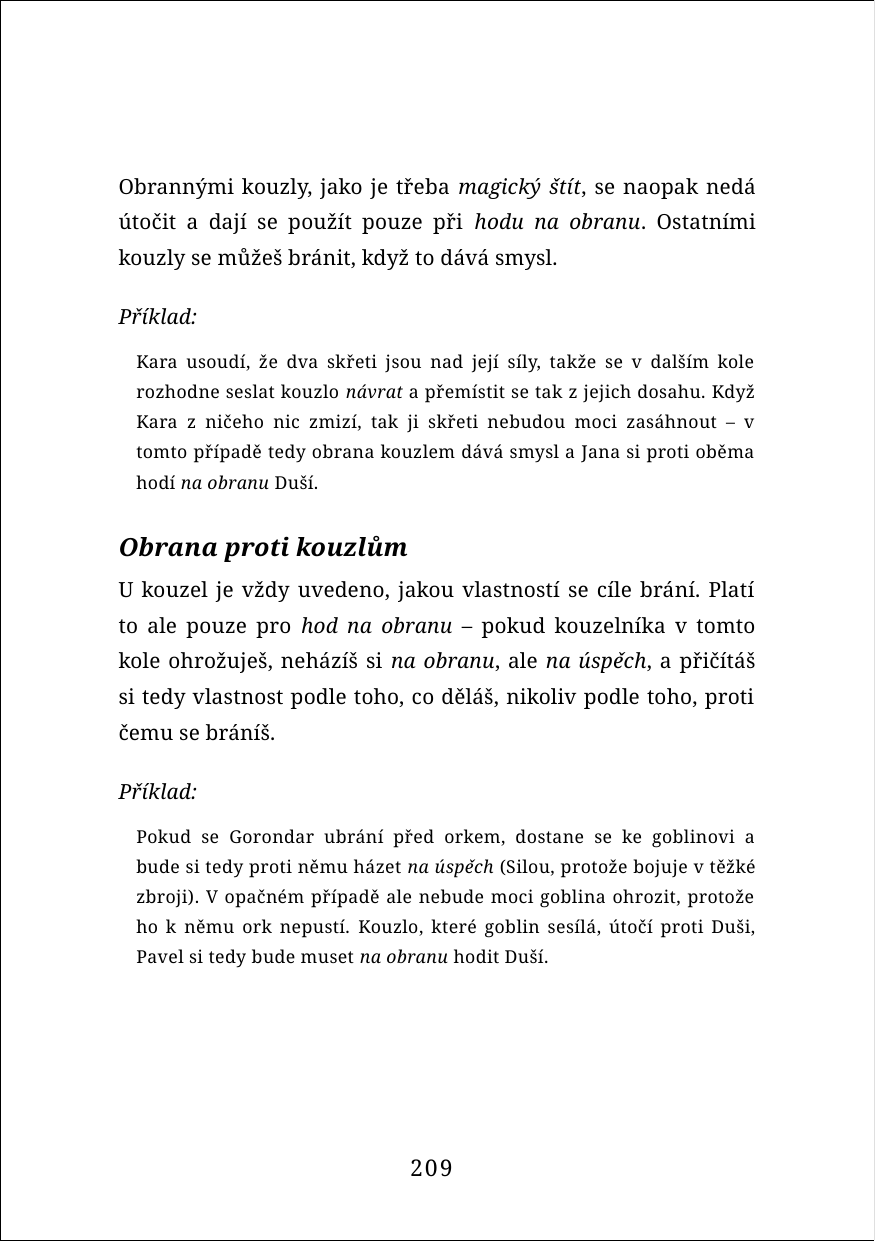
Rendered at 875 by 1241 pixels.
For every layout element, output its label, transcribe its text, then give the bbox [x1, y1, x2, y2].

text U kouzel je vždy uvedeno, jakou vlastností se cíle brání. Platí to ale pouze pro hod na obranu – pokud kouzelníka v tomto kole ohrožuješ, neházíš si na obranu, ale na úspěch, a přičítáš si tedy vlastnost podle toho, co děláš, nikoliv podle toho, proti čemu se bráníš. [118, 576, 756, 746]
text Kara usoudí, že dva skřeti jsou nad její síly, takže se v dalším kole rozhodne seslat kouzlo návrat a přemístit se tak z jejich dosahu. Když Kara z ničeho nic zmizí, tak ji skřeti nebudou moci zasáhnout – v tomto případě tedy obrana kouzlem dává smysl a Jana si proti oběma hodí na obranu Duší. [136, 349, 756, 494]
text Obrannými kouzly, jako je třeba magický štít, se naopak nedá útočit a dají se použít pouze při hodu na obranu. Ostatními kouzly se můžeš bránit, když to dává smysl. [118, 172, 756, 271]
text Pokud se Gorondar ubrání před orkem, dostane se ke goblinovi a bude si tedy proti němu házet na úspěch (Silou, protože bojuje v těžké zbroji). V opačném případě ale nebude moci goblina ohrozit, protože ho k němu ork nepustí. Kouzlo, které goblin sesílá, útočí proti Duši, Pavel si tedy bude muset na obranu hodit Duší. [136, 824, 756, 969]
text Příklad: [118, 777, 756, 805]
text Příklad: [118, 302, 756, 330]
subtitle Obrana proti kouzlům [118, 530, 756, 564]
